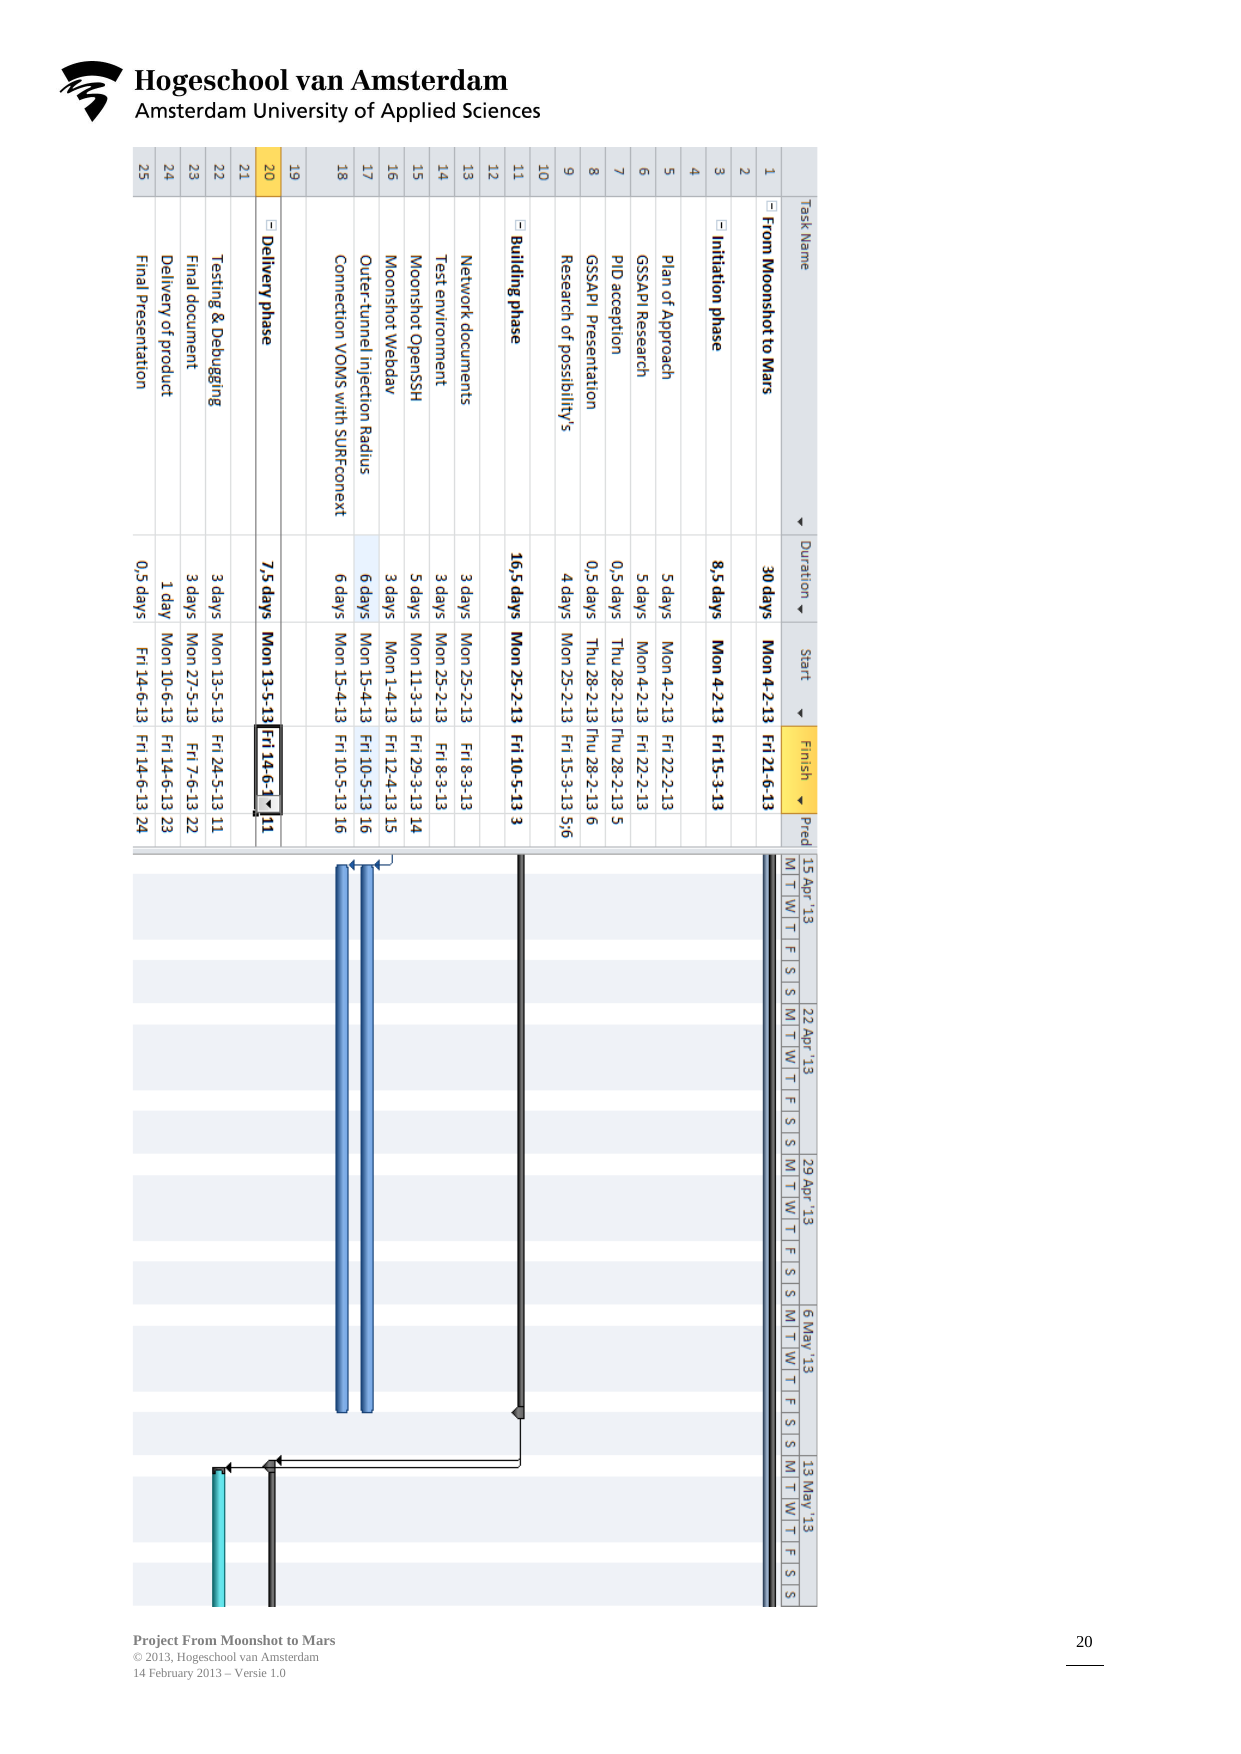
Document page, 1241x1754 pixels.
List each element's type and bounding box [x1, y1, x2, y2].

picture [0, 0, 622, 123]
picture [132, 147, 818, 1607]
